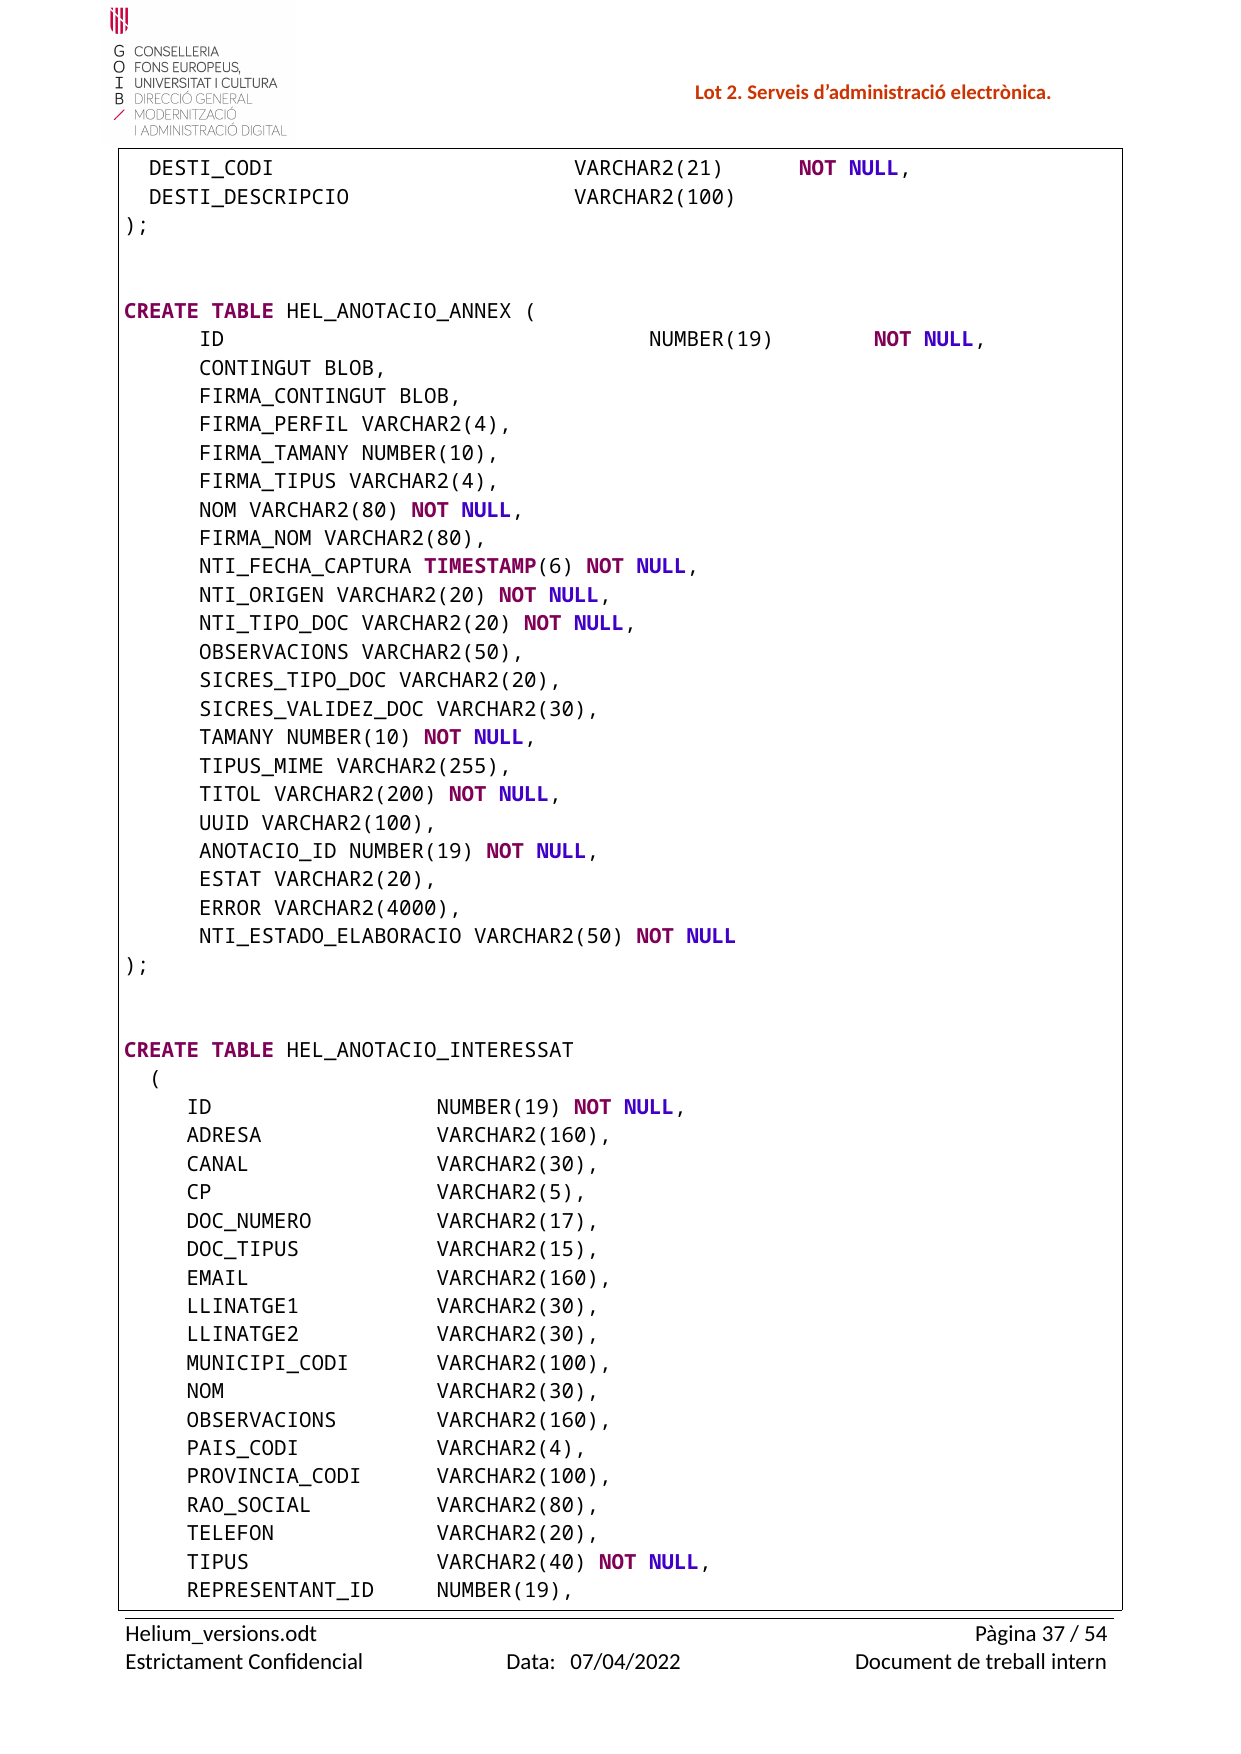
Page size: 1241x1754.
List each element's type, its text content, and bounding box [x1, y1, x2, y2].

picture [100, 0, 297, 144]
table_header DESTI_CODI VARCHAR2(21) NOT NULL, DESTI_DESCRIPCIO VARCHAR2(100) ); CREATE TABLE HEL_ANOTACIO_ANNEX ( ID NUMBER(19) NOT NULL, CONTINGUT BLOB, FIRMA_CONTINGUT BLOB, FIRMA_PERFIL VARCHAR2(4), FIRMA_TAMANY NUMBER(10), FIRMA_TIPUS VARCHAR2(4), NOM VARCHAR2(80) NOT NULL, FIRMA_NOM VARCHAR2(80), NTI_FECHA_CAPTURA TIMESTAMP(6) NOT NULL, NTI_ORIGEN VARCHAR2(20) NOT NULL, NTI_TIPO_DOC VARCHAR2(20) NOT NULL, OBSERVACIONS VARCHAR2(50), SICRES_TIPO_DOC VARCHAR2(20), SICRES_VALIDEZ_DOC VARCHAR2(30), TAMANY NUMBER(10) NOT NULL, TIPUS_MIME VARCHAR2(255), TITOL VARCHAR2(200) NOT NULL, UUID VARCHAR2(100), ANOTACIO_ID NUMBER(19) NOT NULL, ESTAT VARCHAR2(20), ERROR VARCHAR2(4000), NTI_ESTADO_ELABORACIO VARCHAR2(50) NOT NULL ); CREATE TABLE HEL_ANOTACIO_INTERESSAT ( ID NUMBER(19) NOT NULL, ADRESA VARCHAR2(160), CANAL VARCHAR2(30), CP VARCHAR2(5), DOC_NUMERO VARCHAR2(17), DOC_TIPUS VARCHAR2(15), EMAIL VARCHAR2(160), LLINATGE1 VARCHAR2(30), LLINATGE2 VARCHAR2(30), MUNICIPI_CODI VARCHAR2(100), NOM VARCHAR2(30), OBSERVACIONS VARCHAR2(160), PAIS_CODI VARCHAR2(4), PROVINCIA_CODI VARCHAR2(100), RAO_SOCIAL VARCHAR2(80), TELEFON VARCHAR2(20), TIPUS VARCHAR2(40) NOT NULL, REPRESENTANT_ID NUMBER(19), [119, 149, 1122, 1609]
